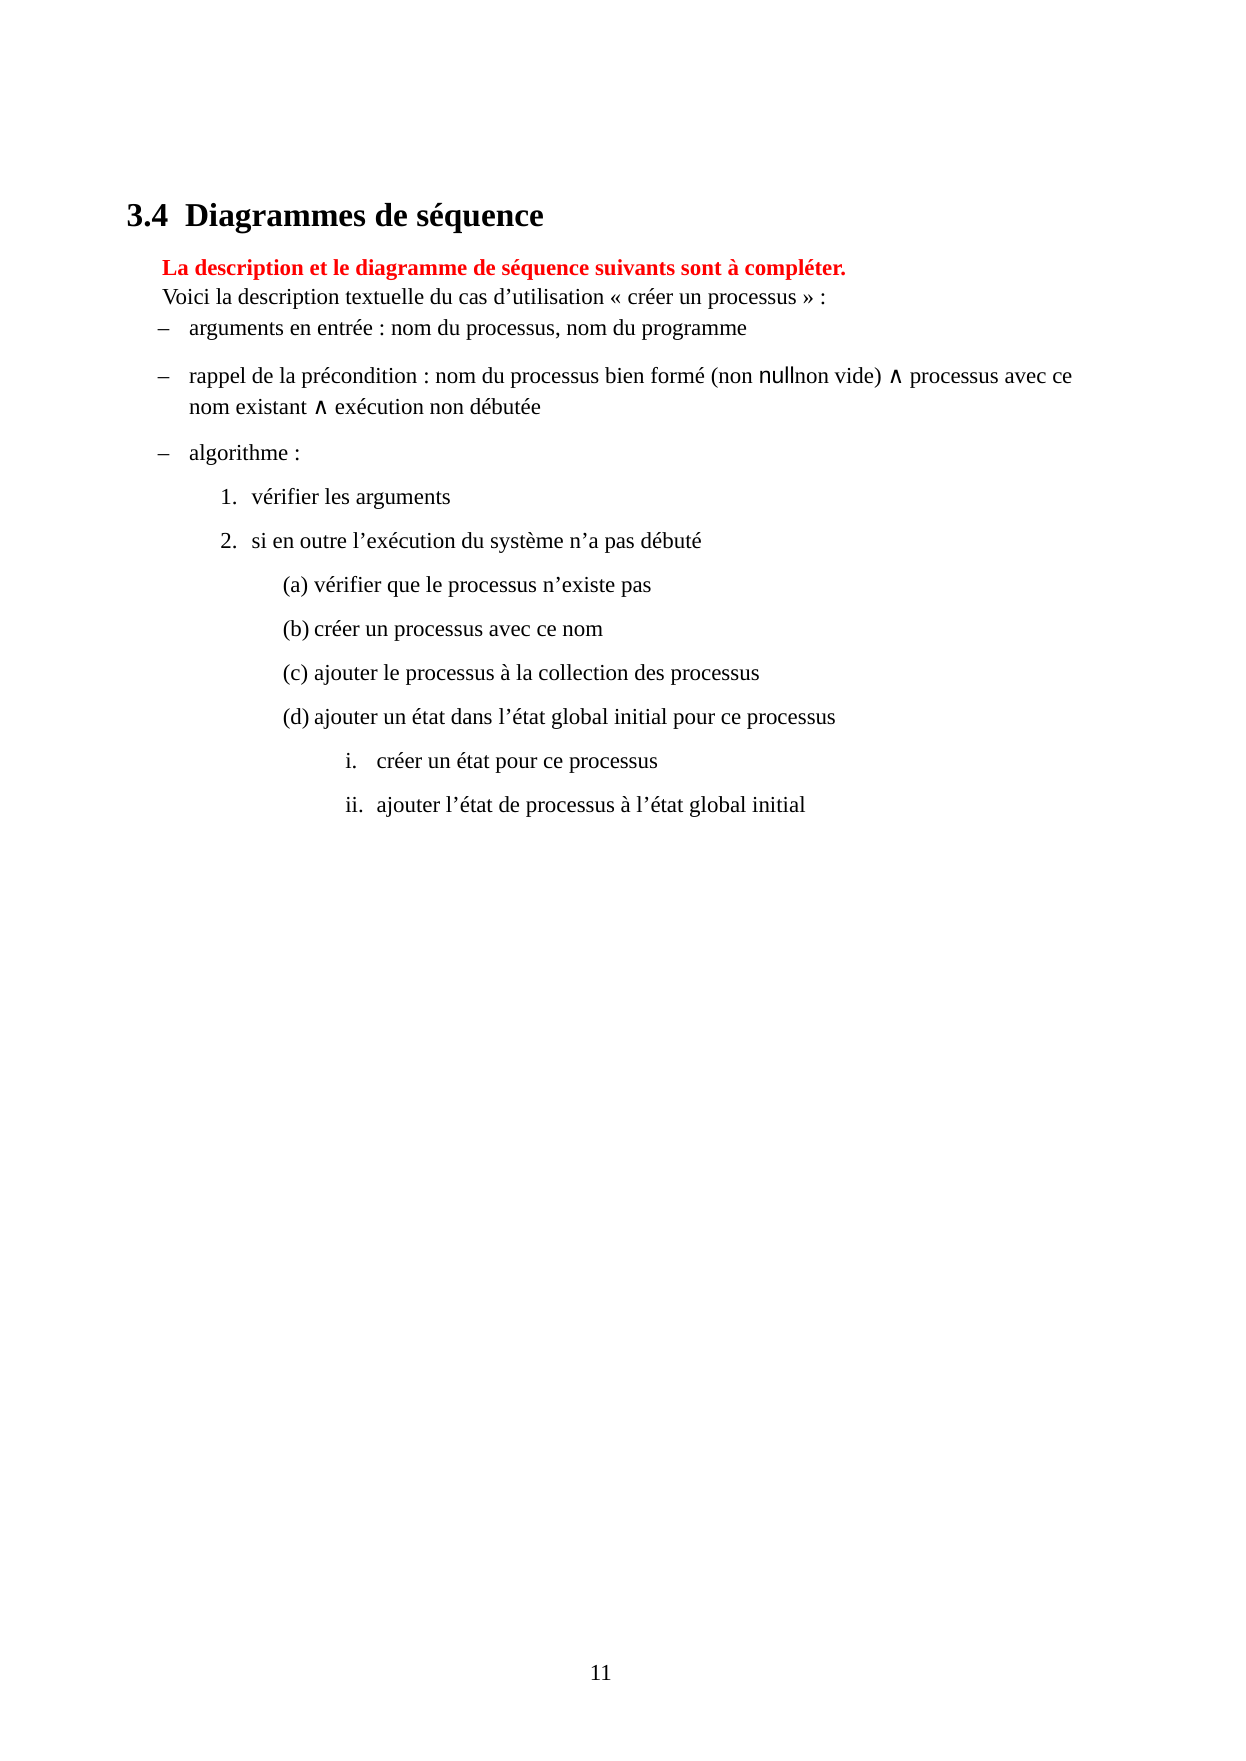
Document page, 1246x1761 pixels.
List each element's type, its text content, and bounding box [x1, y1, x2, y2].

list – algorithme : [158, 439, 1075, 465]
list 1. vérifier les arguments [220, 483, 1075, 509]
list (c) ajouter le processus à la collection des processus [283, 659, 1075, 685]
subtitle 3.4 Diagrammes de séquence [126, 195, 1075, 234]
list – arguments en entrée : nom du processus, nom du programme [158, 314, 1075, 341]
list (b) créer un processus avec ce nom [283, 615, 1075, 641]
list (d) ajouter un état dans l’état global initial pour ce processus [283, 703, 1075, 729]
list – rappel de la précondition : nom du processus bien formé (non nullnon vide) ∧ processus avec ce nom existant ∧ exécution non débutée [158, 358, 1075, 421]
list 2. si en outre l’exécution du système n’a pas débuté [220, 527, 1075, 553]
list (a) vérifier que le processus n’existe pas [283, 571, 1075, 597]
text Voici la description textuelle du cas d’utilisation « créer un processus » : [126, 283, 1075, 309]
text La description et le diagramme de séquence suivants sont à compléter. [126, 254, 1075, 281]
list ii. ajouter l’état de processus à l’état global initial [345, 791, 1075, 818]
list i. créer un état pour ce processus [345, 747, 1075, 773]
